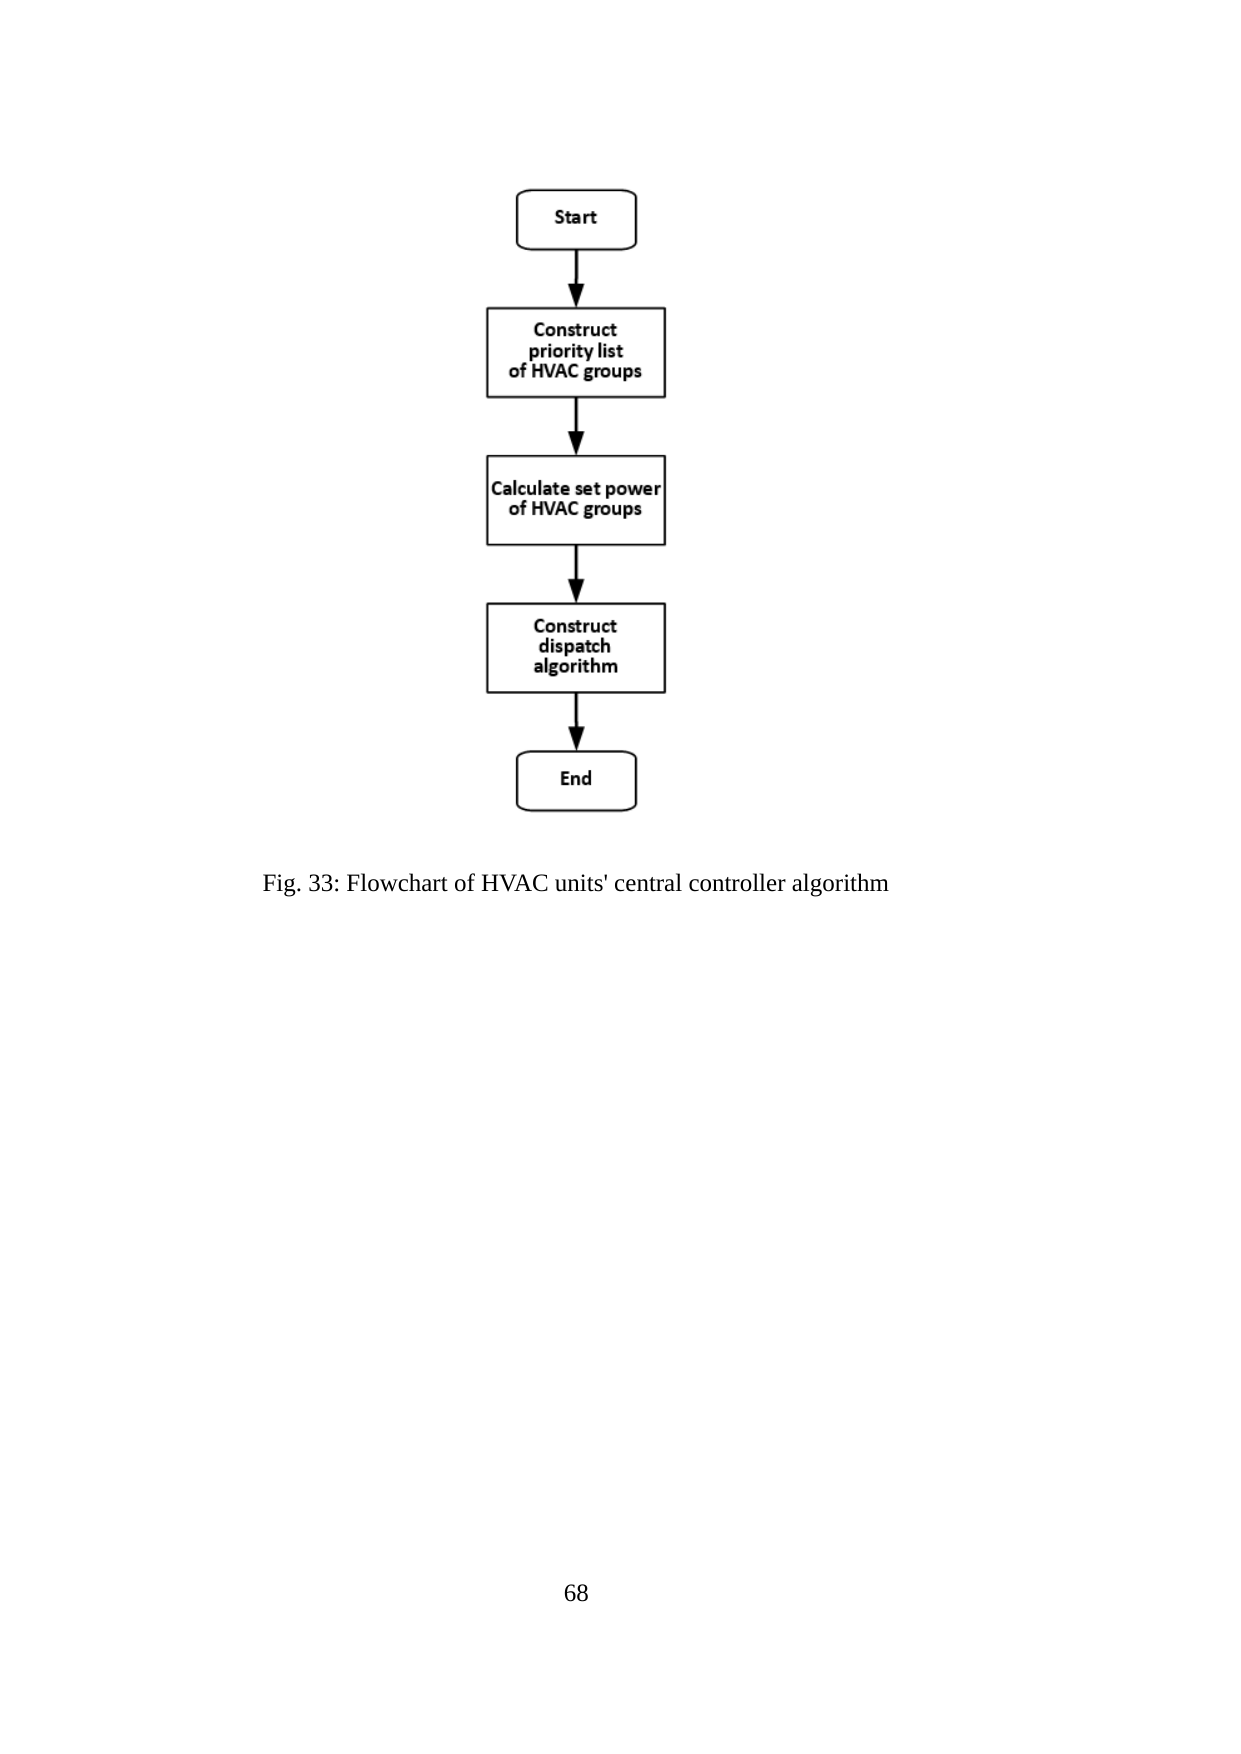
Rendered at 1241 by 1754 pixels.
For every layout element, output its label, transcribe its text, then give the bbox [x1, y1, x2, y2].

text Fig. 33: Flowchart of HVAC units' central controller algorithm [148, 839, 1004, 896]
picture [147, 160, 1004, 839]
